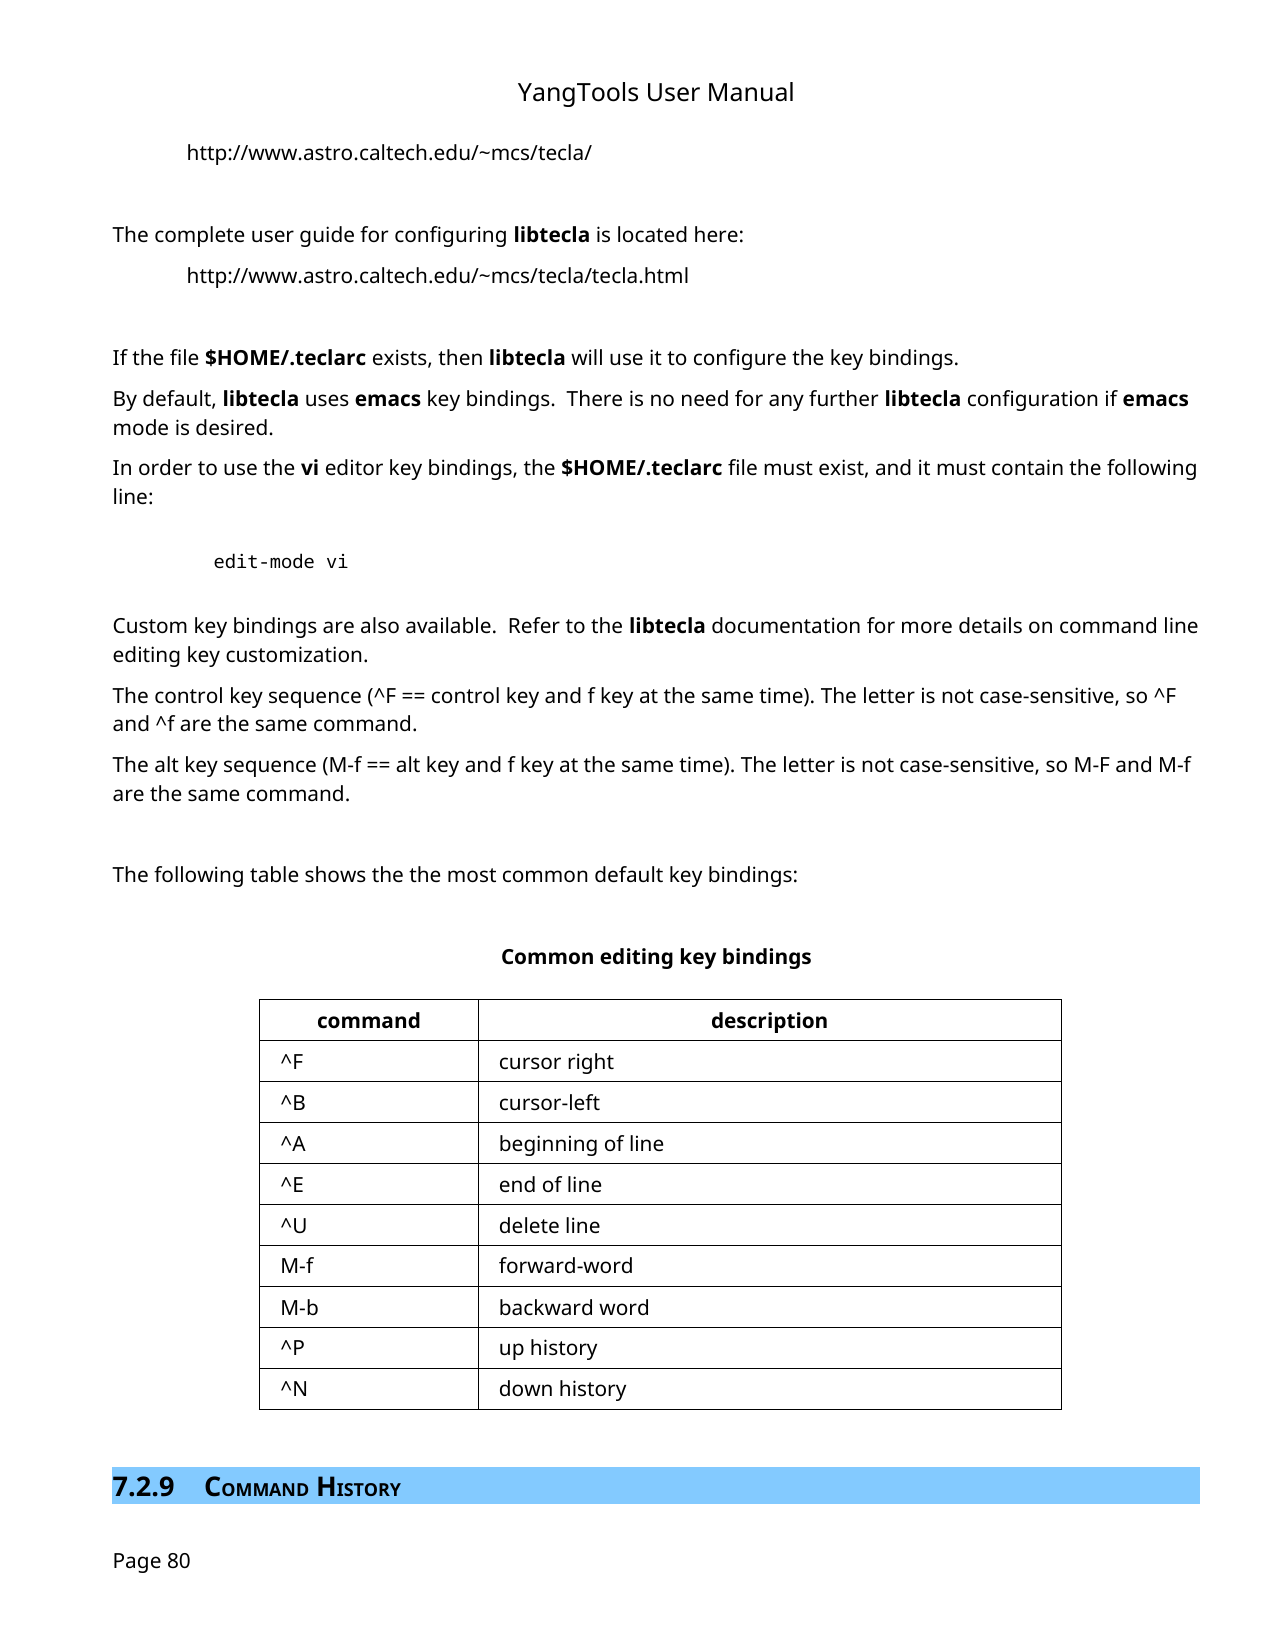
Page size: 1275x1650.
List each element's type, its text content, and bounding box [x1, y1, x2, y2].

text By default, libtecla uses emacs key bindings. There is no need for any further libtecla configuration if emacs mode is desired. [112, 384, 1200, 441]
table_cell forward-word [479, 1246, 1061, 1286]
text In order to use the vi editor key bindings, the $HOME/.teclarc file must exist, and it must contain the following line: [112, 453, 1200, 510]
text The complete user guide for configuring libtecla is located here: [112, 220, 1200, 249]
table_cell backward word [479, 1287, 1061, 1327]
subtitle Common editing key bindings [127, 942, 1185, 971]
text http://www.astro.caltech.edu/~mcs/tecla/tecla.html [112, 261, 1200, 290]
table_cell down history [479, 1369, 1061, 1409]
table_cell delete line [479, 1205, 1061, 1245]
table_header command [260, 1000, 478, 1040]
table_cell ^A [260, 1123, 478, 1163]
table_header description [479, 1000, 1061, 1040]
table_cell end of line [479, 1164, 1061, 1204]
text http://www.astro.caltech.edu/~mcs/tecla/ [112, 138, 1200, 167]
table_cell cursor right [479, 1041, 1061, 1081]
text The control key sequence (^F == control key and f key at the same time). The letter is not case-sensitive, so ^F and ^f are the same command. [112, 681, 1200, 738]
table_cell M-b [260, 1287, 478, 1327]
table_cell cursor-left [479, 1082, 1061, 1122]
table_cell ^N [260, 1369, 478, 1409]
table_cell ^P [260, 1328, 478, 1368]
text The following table shows the the most common default key bindings: [112, 861, 1200, 889]
table_cell M-f [260, 1246, 478, 1286]
table_cell ^E [260, 1164, 478, 1204]
table_cell beginning of line [479, 1123, 1061, 1163]
text Custom key bindings are also available. Refer to the libtecla documentation for more details on command line editing key customization. [112, 611, 1200, 668]
table_cell up history [479, 1328, 1061, 1368]
table_cell ^B [260, 1082, 478, 1122]
table_cell ^U [260, 1205, 478, 1245]
table_cell ^F [260, 1041, 478, 1081]
text The alt key sequence (M-f == alt key and f key at the same time). The letter is not case-sensitive, so M-F and M-f are the same command. [112, 750, 1200, 807]
subtitle Command History [112, 1467, 1200, 1504]
text edit-mode vi [139, 523, 1200, 599]
text If the file $HOME/.teclarc exists, then libtecla will use it to configure the key bindings. [112, 343, 1200, 372]
